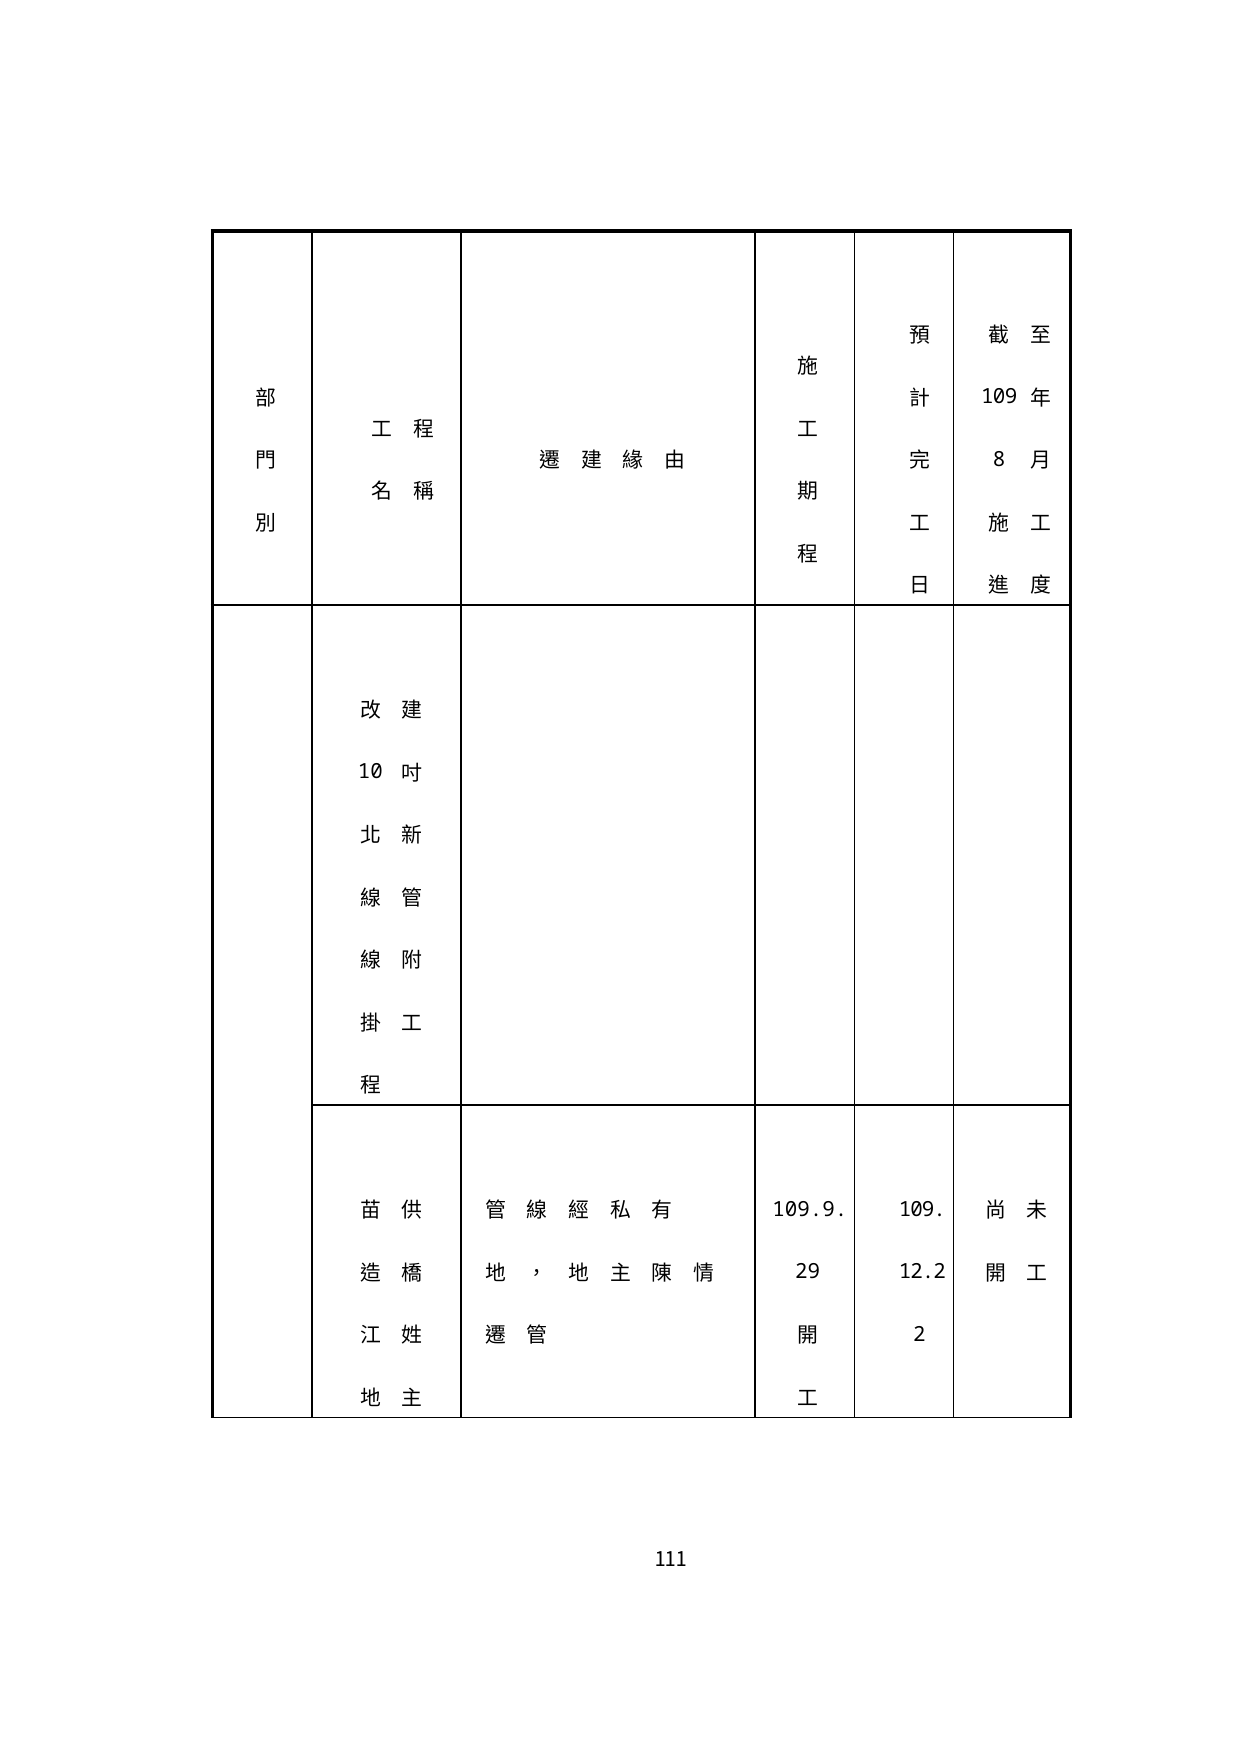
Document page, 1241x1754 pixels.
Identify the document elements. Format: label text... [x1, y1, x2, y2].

table_header 預計 完工日 [855, 233, 953, 604]
table_cell 109.9.29開工 [756, 1106, 854, 1417]
table_cell [855, 606, 953, 1104]
table_header 工程名稱 [313, 233, 460, 604]
table_header 遷建緣由 [462, 233, 754, 604]
table_cell [214, 606, 311, 1417]
table_header 施工期程 [756, 233, 854, 604]
table_cell 苗供造橋江姓地主 [313, 1106, 460, 1417]
table_cell 管線經私有地，地主陳情遷管 [462, 1106, 754, 1417]
table_cell [954, 606, 1069, 1104]
table_header 部門別 [214, 233, 311, 604]
table_cell 109.12.22 [855, 1106, 953, 1417]
table_cell 改建10吋北新線管線附掛工程 [313, 606, 460, 1104]
table_cell [462, 606, 754, 1104]
table_cell [756, 606, 854, 1104]
table_cell 尚未開工 [954, 1106, 1069, 1417]
table_header 截至109年8月施工進度 [954, 233, 1069, 604]
